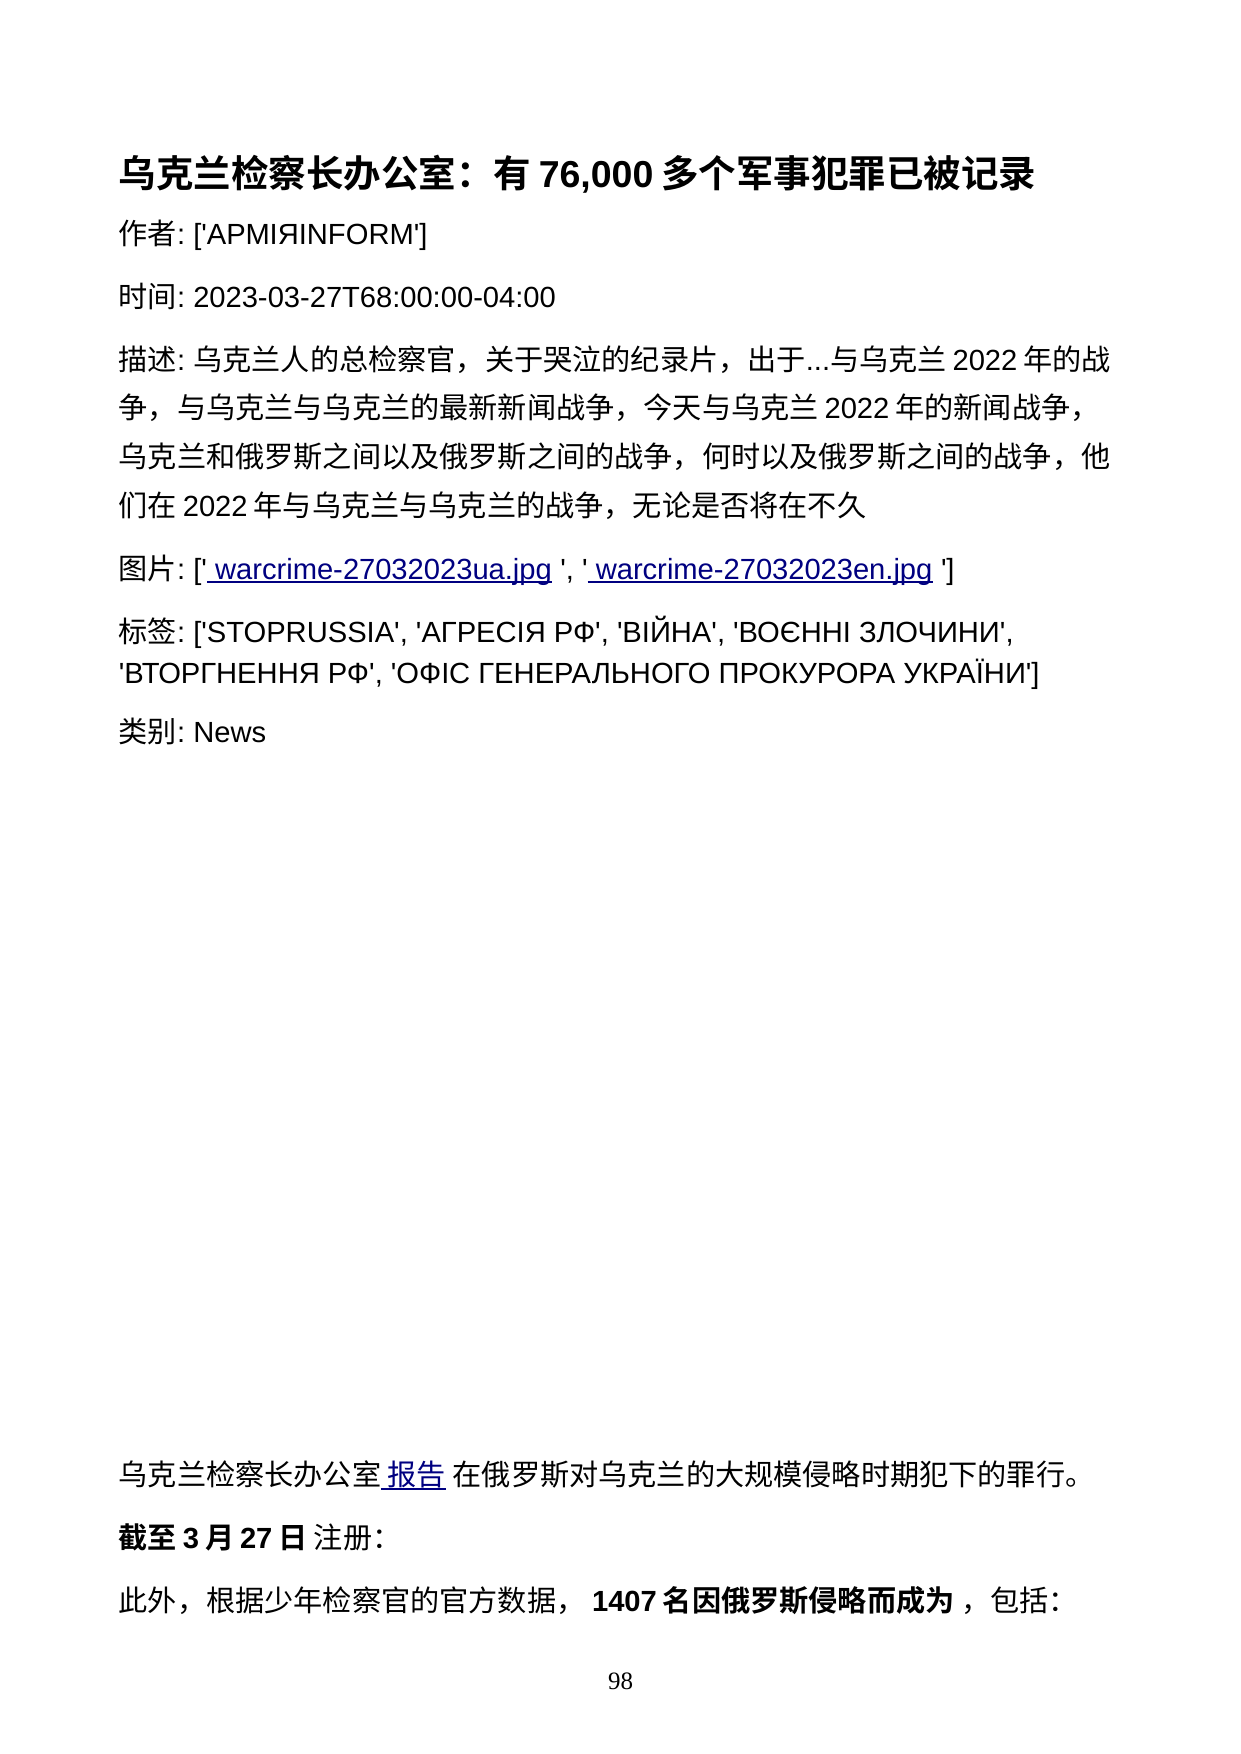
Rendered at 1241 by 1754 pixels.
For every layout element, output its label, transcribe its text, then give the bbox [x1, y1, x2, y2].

text 作者: ['АРМІЯINFORM'] [118, 210, 1122, 253]
subtitle 乌克兰检察长办公室：有76,000多个军事犯罪已被记录 [118, 143, 1122, 198]
text 标签: ['STOPRUSSIA', 'АГРЕСІЯ РФ', 'ВІЙНА', 'ВОЄННІ ЗЛОЧИНИ', 'ВТОРГНЕННЯ РФ', 'ОФІС ГЕНЕРАЛЬНОГО ПРОКУРОРА УКРАЇНИ'] [118, 608, 1122, 689]
text 描述: 乌克兰人的总检察官，关于哭泣的纪录片，出于...与乌克兰2022年的战争，与乌克兰与乌克兰的最新新闻战争，今天与乌克兰2022年的新闻战争，乌克兰和俄罗斯之间以及俄罗斯之间的战争，何时以及俄罗斯之间的战争，他们在2022年与乌克兰与乌克兰的战争，无论是否将在不久 [118, 337, 1122, 524]
text 图片: [' warcrime-27032023ua.jpg ', ' warcrime-27032023en.jpg '] [118, 545, 1122, 588]
text 乌克兰检察长办公室 报告 在俄罗斯对乌克兰的大规模侵略时期犯下的罪行。 [118, 772, 1122, 1494]
text 截至3月27日 注册： [118, 1515, 1122, 1557]
text 此外，根据少年检察官的官方数据， 1407名因俄罗斯侵略而成为 ，包括： [118, 1578, 1122, 1620]
text 类别: News [118, 709, 1122, 751]
text 时间: 2023-03-27T68:00:00-04:00 [118, 273, 1122, 316]
